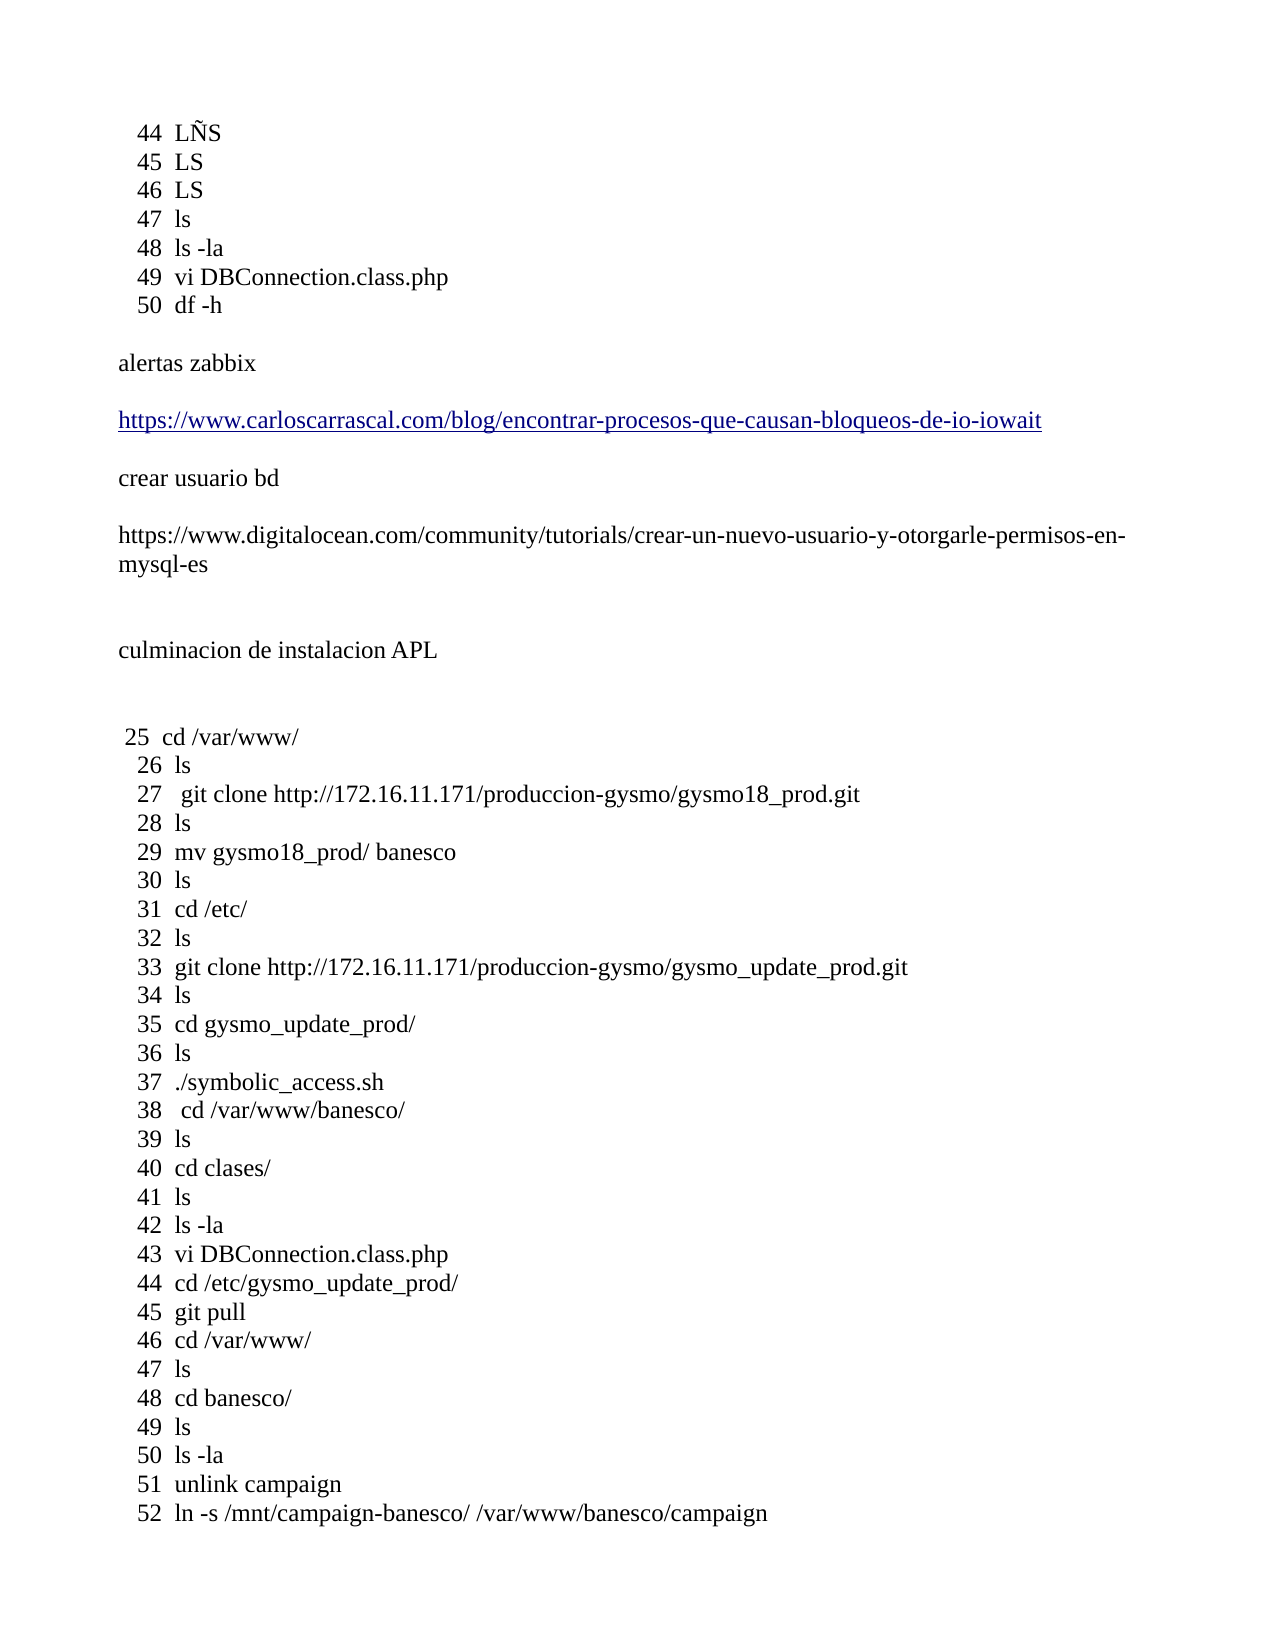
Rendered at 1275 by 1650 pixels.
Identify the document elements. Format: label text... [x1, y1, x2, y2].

text 27 git clone http://172.16.11.171/produccion-gysmo/gysmo18_prod.git [118, 779, 1157, 808]
text 46 cd /var/www/ [118, 1326, 1157, 1354]
text crear usuario bd [118, 463, 1157, 492]
text 51 unlink campaign [118, 1469, 1157, 1498]
text 36 ls [118, 1038, 1157, 1067]
text 30 ls [118, 866, 1157, 894]
text https://www.carloscarrascal.com/blog/encontrar-procesos-que-causan-bloqueos-de-io-iowait [118, 406, 1157, 434]
text 44 LÑS [118, 118, 1157, 147]
text 49 vi DBConnection.class.php [118, 262, 1157, 291]
text 39 ls [118, 1124, 1157, 1153]
text 50 ls -la [118, 1441, 1157, 1469]
text 29 mv gysmo18_prod/ banesco [118, 837, 1157, 866]
text 43 vi DBConnection.class.php [118, 1239, 1157, 1268]
text 41 ls [118, 1182, 1157, 1211]
text 31 cd /etc/ [118, 894, 1157, 923]
text 42 ls -la [118, 1211, 1157, 1239]
text 44 cd /etc/gysmo_update_prod/ [118, 1268, 1157, 1297]
text 45 git pull [118, 1297, 1157, 1326]
text 49 ls [118, 1412, 1157, 1441]
text 33 git clone http://172.16.11.171/produccion-gysmo/gysmo_update_prod.git [118, 952, 1157, 981]
text 52 ln -s /mnt/campaign-banesco/ /var/www/banesco/campaign [118, 1498, 1157, 1527]
text 32 ls [118, 923, 1157, 952]
text 40 cd clases/ [118, 1153, 1157, 1182]
text 25 cd /var/www/ [118, 722, 1157, 751]
text 47 ls [118, 204, 1157, 233]
text 50 df -h [118, 291, 1157, 319]
text alertas zabbix [118, 348, 1157, 377]
text 35 cd gysmo_update_prod/ [118, 1009, 1157, 1038]
text 46 LS [118, 176, 1157, 204]
text 38 cd /var/www/banesco/ [118, 1096, 1157, 1124]
text 48 cd banesco/ [118, 1383, 1157, 1412]
text 37 ./symbolic_access.sh [118, 1067, 1157, 1096]
text 45 LS [118, 147, 1157, 176]
text 48 ls -la [118, 233, 1157, 262]
text 26 ls [118, 751, 1157, 779]
text culminacion de instalacion APL [118, 636, 1157, 664]
text 47 ls [118, 1354, 1157, 1383]
text 28 ls [118, 808, 1157, 837]
text https://www.digitalocean.com/community/tutorials/crear-un-nuevo-usuario-y-otorgarle-permisos-en-mysql-es [118, 521, 1157, 578]
text 34 ls [118, 981, 1157, 1009]
